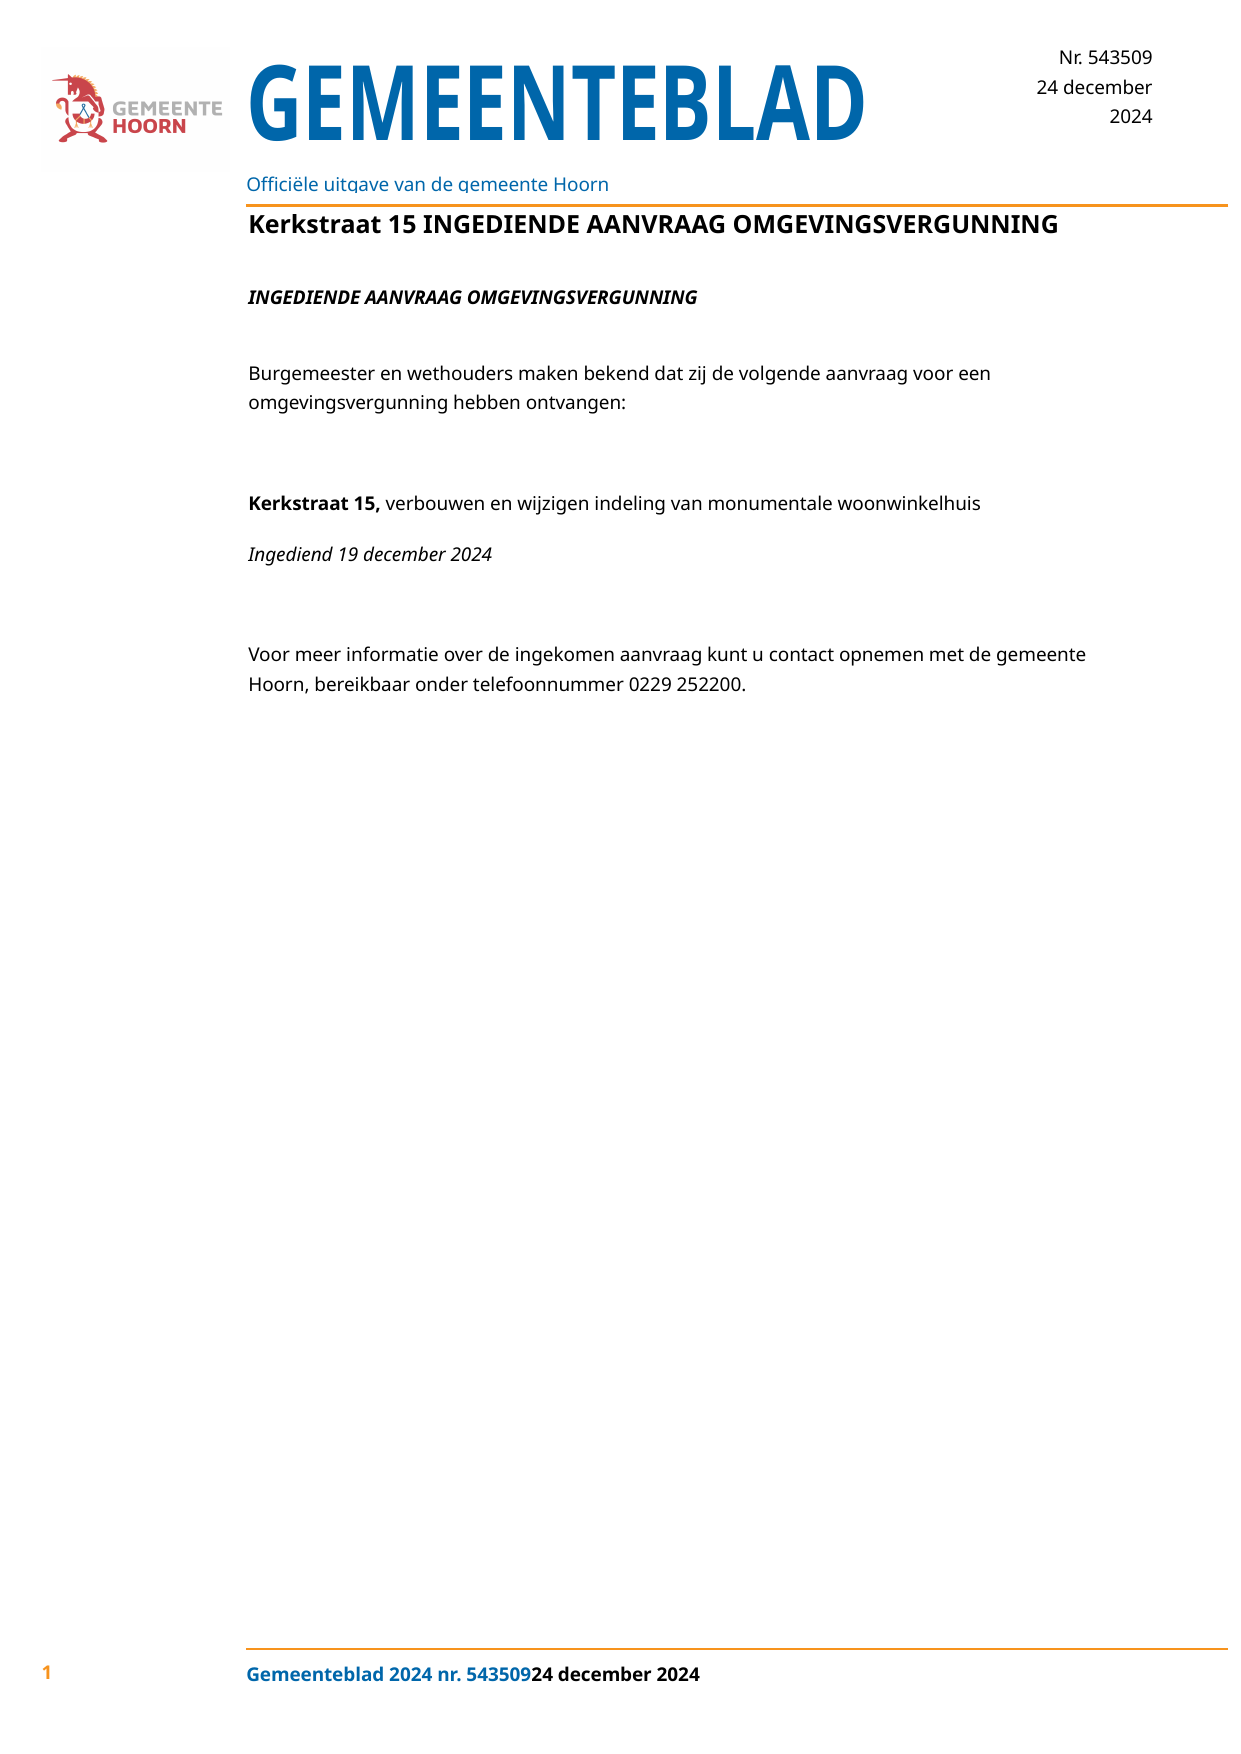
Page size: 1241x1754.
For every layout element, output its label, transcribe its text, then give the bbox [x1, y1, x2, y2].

text Kerkstraat 15 INGEDIENDE AANVRAAG OMGEVINGSVERGUNNING [248, 207, 1152, 241]
picture [41, 47, 231, 172]
text Ingediend 19 december 2024 [248, 541, 1152, 567]
text INGEDIENDE AANVRAAG OMGEVINGSVERGUNNING [248, 284, 1152, 309]
text Voor meer informatie over de ingekomen aanvraag kunt u contact opnemen met de gemeente Hoorn, bereikbaar onder telefoonnummer 0229 252200. [248, 642, 1152, 697]
text Kerkstraat 15, verbouwen en wijzigen indeling van monumentale woonwinkelhuis [248, 490, 1152, 516]
text Burgemeester en wethouders maken bekend dat zij de volgende aanvraag voor een omgevingsvergunning hebben ontvangen: [248, 360, 1152, 415]
